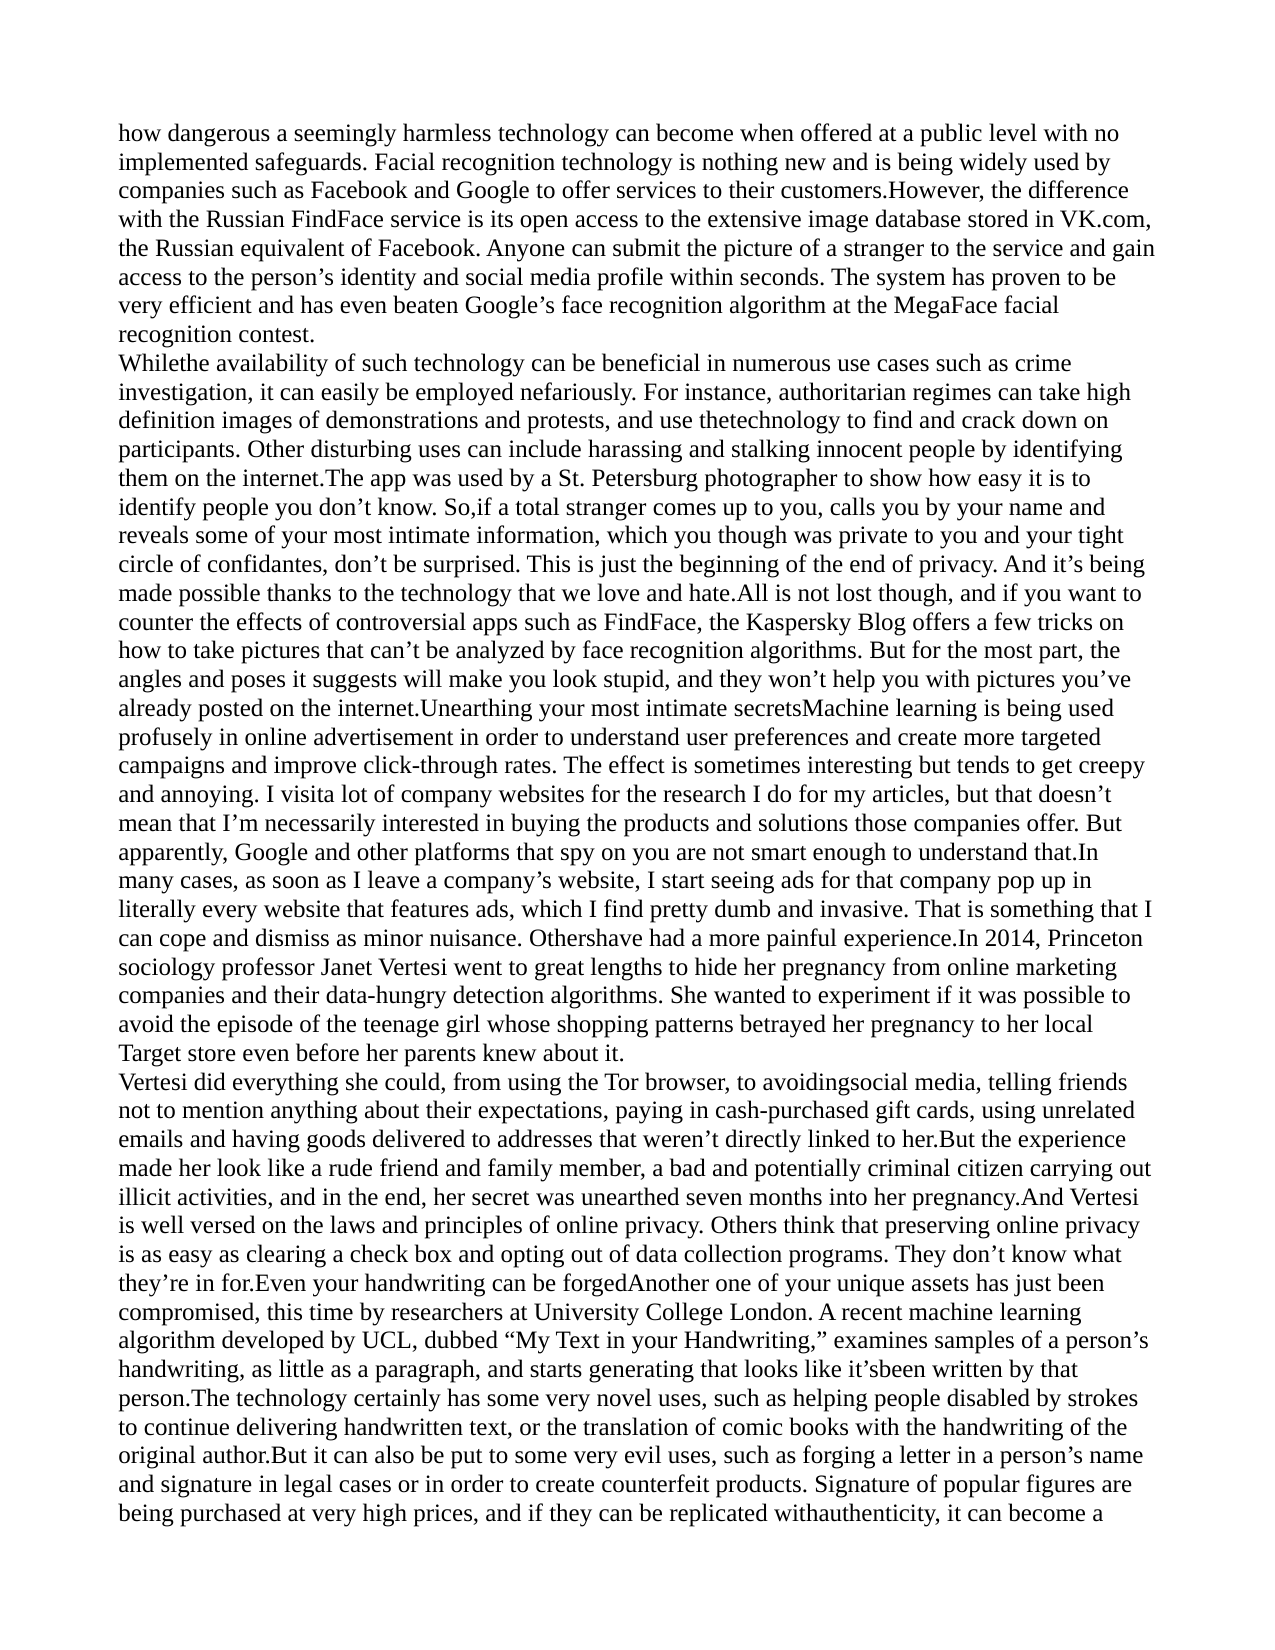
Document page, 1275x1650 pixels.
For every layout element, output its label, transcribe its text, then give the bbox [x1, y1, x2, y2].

text how dangerous a seemingly harmless technology can become when offered at a public level with no implemented safeguards. Facial recognition technology is nothing new and is being widely used by companies such as Facebook and Google to offer services to their customers.However, the difference with the Russian FindFace service is its open access to the extensive image database stored in VK.com, the Russian equivalent of Facebook. Anyone can submit the picture of a stranger to the service and gain access to the person’s identity and social media profile within seconds. The system has proven to be very efficient and has even beaten Google’s face recognition algorithm at the MegaFace facial recognition contest. [118, 118, 1157, 348]
text Vertesi did everything she could, from using the Tor browser, to avoidingsocial media, telling friends not to mention anything about their expectations, paying in cash-purchased gift cards, using unrelated emails and having goods delivered to addresses that weren’t directly linked to her.But the experience made her look like a rude friend and family member, a bad and potentially criminal citizen carrying out illicit activities, and in the end, her secret was unearthed seven months into her pregnancy.And Vertesi is well versed on the laws and principles of online privacy. Others think that preserving online privacy is as easy as clearing a check box and opting out of data collection programs. They don’t know what they’re in for.Even your handwriting can be forgedAnother one of your unique assets has just been compromised, this time by researchers at University College London. A recent machine learning algorithm developed by UCL, dubbed “My Text in your Handwriting,” examines samples of a person’s handwriting, as little as a paragraph, and starts generating that looks like it’sbeen written by that person.The technology certainly has some very novel uses, such as helping people disabled by strokes to continue delivering handwritten text, or the translation of comic books with the handwriting of the original author.But it can also be put to some very evil uses, such as forging a letter in a person’s name and signature in legal cases or in order to create counterfeit products. Signature of popular figures are being purchased at very high prices, and if they can be replicated withauthenticity, it can become a [118, 1067, 1157, 1527]
text Whilethe availability of such technology can be beneficial in numerous use cases such as crime investigation, it can easily be employed nefariously. For instance, authoritarian regimes can take high definition images of demonstrations and protests, and use thetechnology to find and crack down on participants. Other disturbing uses can include harassing and stalking innocent people by identifying them on the internet.The app was used by a St. Petersburg photographer to show how easy it is to identify people you don’t know. So,if a total stranger comes up to you, calls you by your name and reveals some of your most intimate information, which you though was private to you and your tight circle of confidantes, don’t be surprised. This is just the beginning of the end of privacy. And it’s being made possible thanks to the technology that we love and hate.All is not lost though, and if you want to counter the effects of controversial apps such as FindFace, the Kaspersky Blog offers a few tricks on how to take pictures that can’t be analyzed by face recognition algorithms. But for the most part, the angles and poses it suggests will make you look stupid, and they won’t help you with pictures you’ve already posted on the internet.Unearthing your most intimate secretsMachine learning is being used profusely in online advertisement in order to understand user preferences and create more targeted campaigns and improve click-through rates. The effect is sometimes interesting but tends to get creepy and annoying. I visita lot of company websites for the research I do for my articles, but that doesn’t mean that I’m necessarily interested in buying the products and solutions those companies offer. But apparently, Google and other platforms that spy on you are not smart enough to understand that.In many cases, as soon as I leave a company’s website, I start seeing ads for that company pop up in literally every website that features ads, which I find pretty dumb and invasive. That is something that I can cope and dismiss as minor nuisance. Othershave had a more painful experience.In 2014, Princeton sociology professor Janet Vertesi went to great lengths to hide her pregnancy from online marketing companies and their data-hungry detection algorithms. She wanted to experiment if it was possible to avoid the episode of the teenage girl whose shopping patterns betrayed her pregnancy to her local Target store even before her parents knew about it. [118, 348, 1157, 1067]
